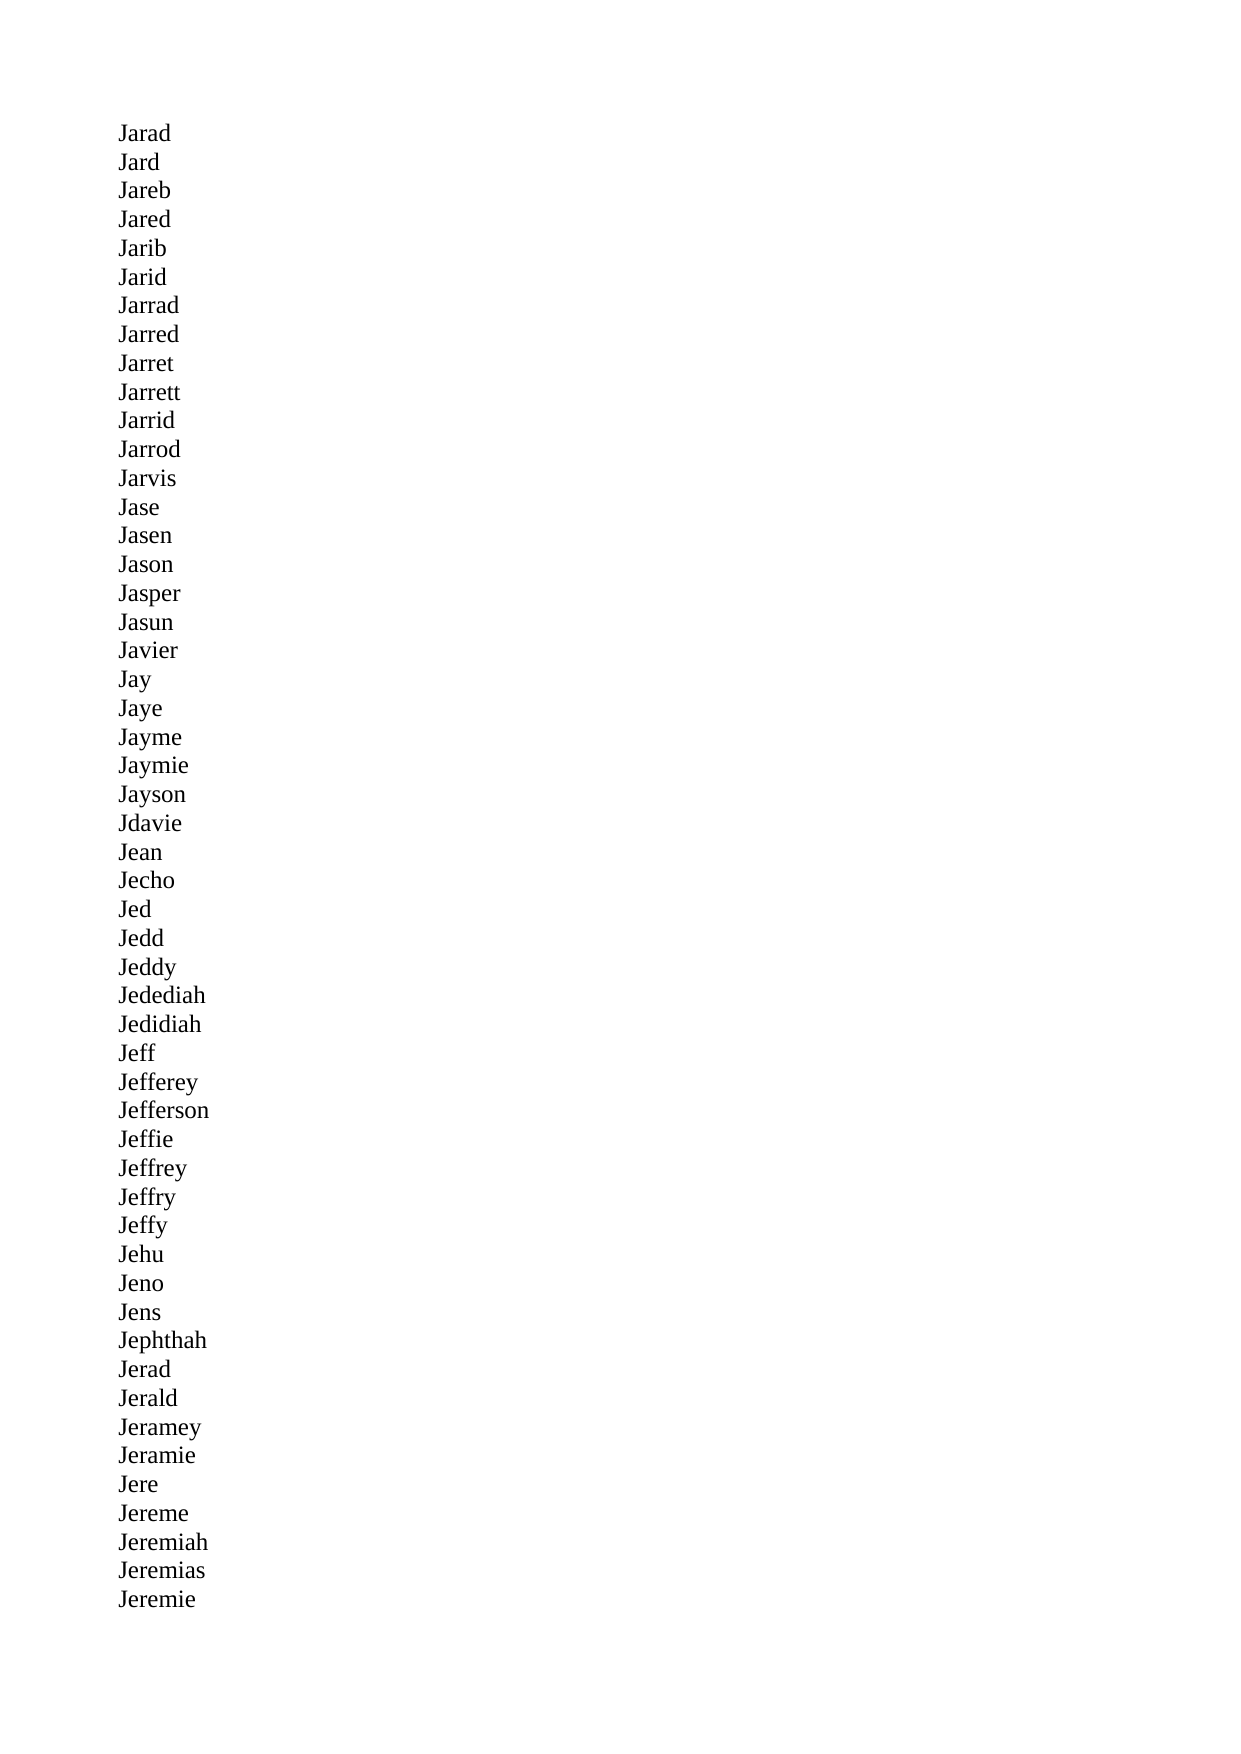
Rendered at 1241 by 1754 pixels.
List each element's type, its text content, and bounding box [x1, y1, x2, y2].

text Jarad Jard Jareb Jared Jarib Jarid Jarrad Jarred Jarret Jarrett Jarrid Jarrod Jarvis Jase Jasen Jason Jasper Jasun Javier Jay Jaye Jayme Jaymie Jayson Jdavie Jean Jecho Jed Jedd Jeddy Jedediah Jedidiah Jeff Jefferey Jefferson Jeffie Jeffrey Jeffry Jeffy Jehu Jeno Jens Jephthah Jerad Jerald Jeramey Jeramie Jere Jereme Jeremiah Jeremias Jeremie [118, 118, 1122, 1613]
